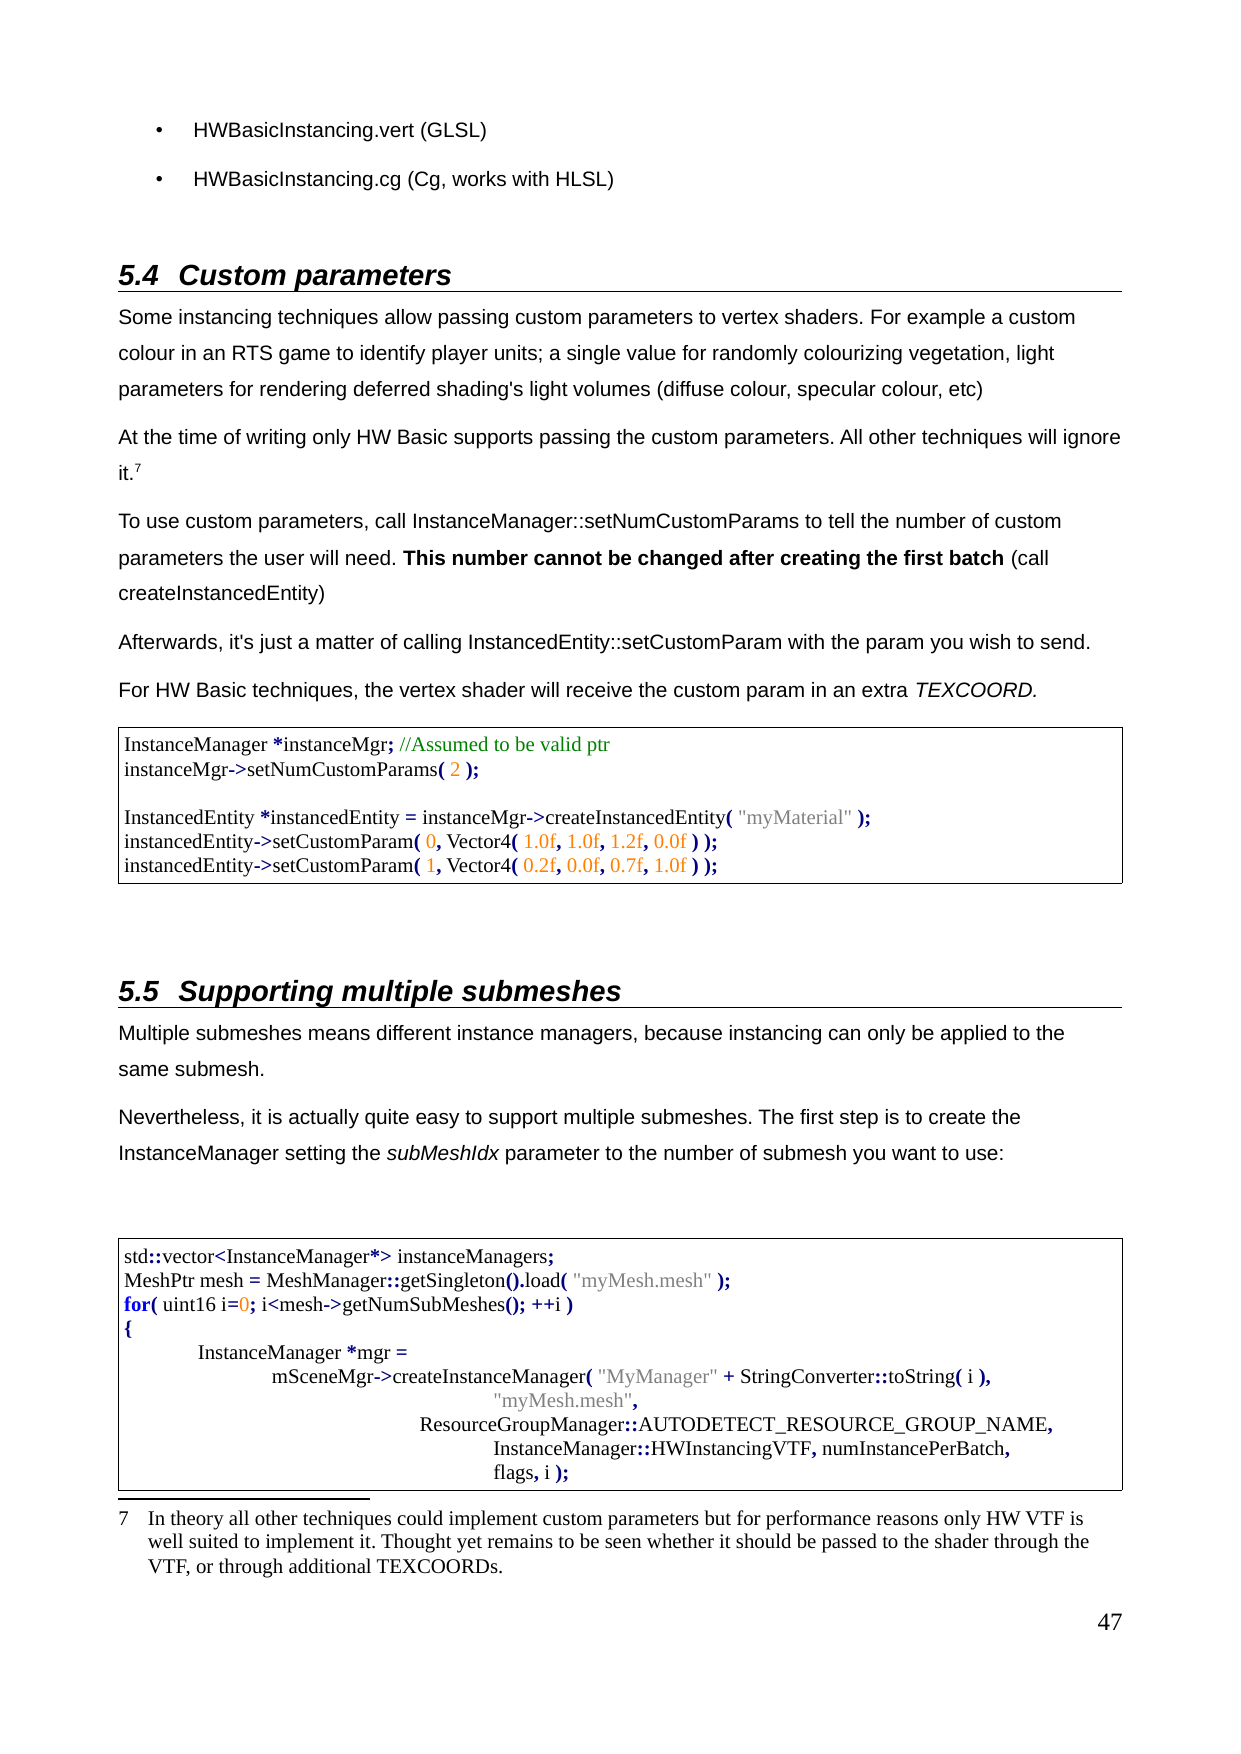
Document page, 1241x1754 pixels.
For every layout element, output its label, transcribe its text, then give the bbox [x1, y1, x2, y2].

list HWBasicInstancing.vert (GLSL) [156, 118, 1122, 142]
table_header InstanceManager *instanceMgr; //Assumed to be valid ptr instanceMgr->setNumCustomParams( 2 ); InstancedEntity *instancedEntity = instanceMgr->createInstancedEntity( "myMaterial" ); instancedEntity->setCustomParam( 0, Vector4( 1.0f, 1.0f, 1.2f, 0.0f ) ); instancedEntity->setCustomParam( 1, Vector4( 0.2f, 0.0f, 0.7f, 1.0f ) ); [119, 728, 1122, 882]
text For HW Basic techniques, the vertex shader will receive the custom param in an extra TEXCOORD. [118, 678, 1122, 702]
table_header std::vector<InstanceManager*> instanceManagers; MeshPtr mesh = MeshManager::getSingleton().load( "myMesh.mesh" ); for( uint16 i=0; i<mesh->getNumSubMeshes(); ++i ) { InstanceManager *mgr = mSceneMgr->createInstanceManager( "MyManager" + StringConverter::toString( i ), "myMesh.mesh", ResourceGroupManager::AUTODETECT_RESOURCE_GROUP_NAME, InstanceManager::HWInstancingVTF, numInstancePerBatch, flags, i ); [119, 1239, 1122, 1490]
subtitle Custom parameters [118, 258, 1122, 291]
text Multiple submeshes means different instance managers, because instancing can only be applied to the same submesh. [118, 1021, 1122, 1080]
subtitle Supporting multiple submeshes [118, 973, 1122, 1007]
text In theory all other techniques could implement custom parameters but for performance reasons only HW VTF is well suited to implement it. Thought yet remains to be seen whether it should be passed to the shader through the VTF, or through additional TEXCOORDs. [118, 1505, 1122, 1578]
list HWBasicInstancing.cg (Cg, works with HLSL) [156, 167, 1122, 191]
text At the time of writing only HW Basic supports passing the custom parameters. All other techniques will ignore it. [118, 425, 1122, 485]
text Afterwards, it's just a matter of calling InstancedEntity::setCustomParam with the param you wish to send. [118, 630, 1122, 654]
text Some instancing techniques allow passing custom parameters to vertex shaders. For example a custom colour in an RTS game to identify player units; a single value for randomly colourizing vegetation, light parameters for rendering deferred shading's light volumes (diffuse colour, specular colour, etc) [118, 305, 1122, 401]
text To use custom parameters, call InstanceManager::setNumCustomParams to tell the number of custom parameters the user will need. This number cannot be changed after creating the first batch (call createInstancedEntity) [118, 509, 1122, 605]
text Nevertheless, it is actually quite easy to support multiple submeshes. The first step is to create the InstanceManager setting the subMeshIdx parameter to the number of submesh you want to use: [118, 1105, 1122, 1165]
